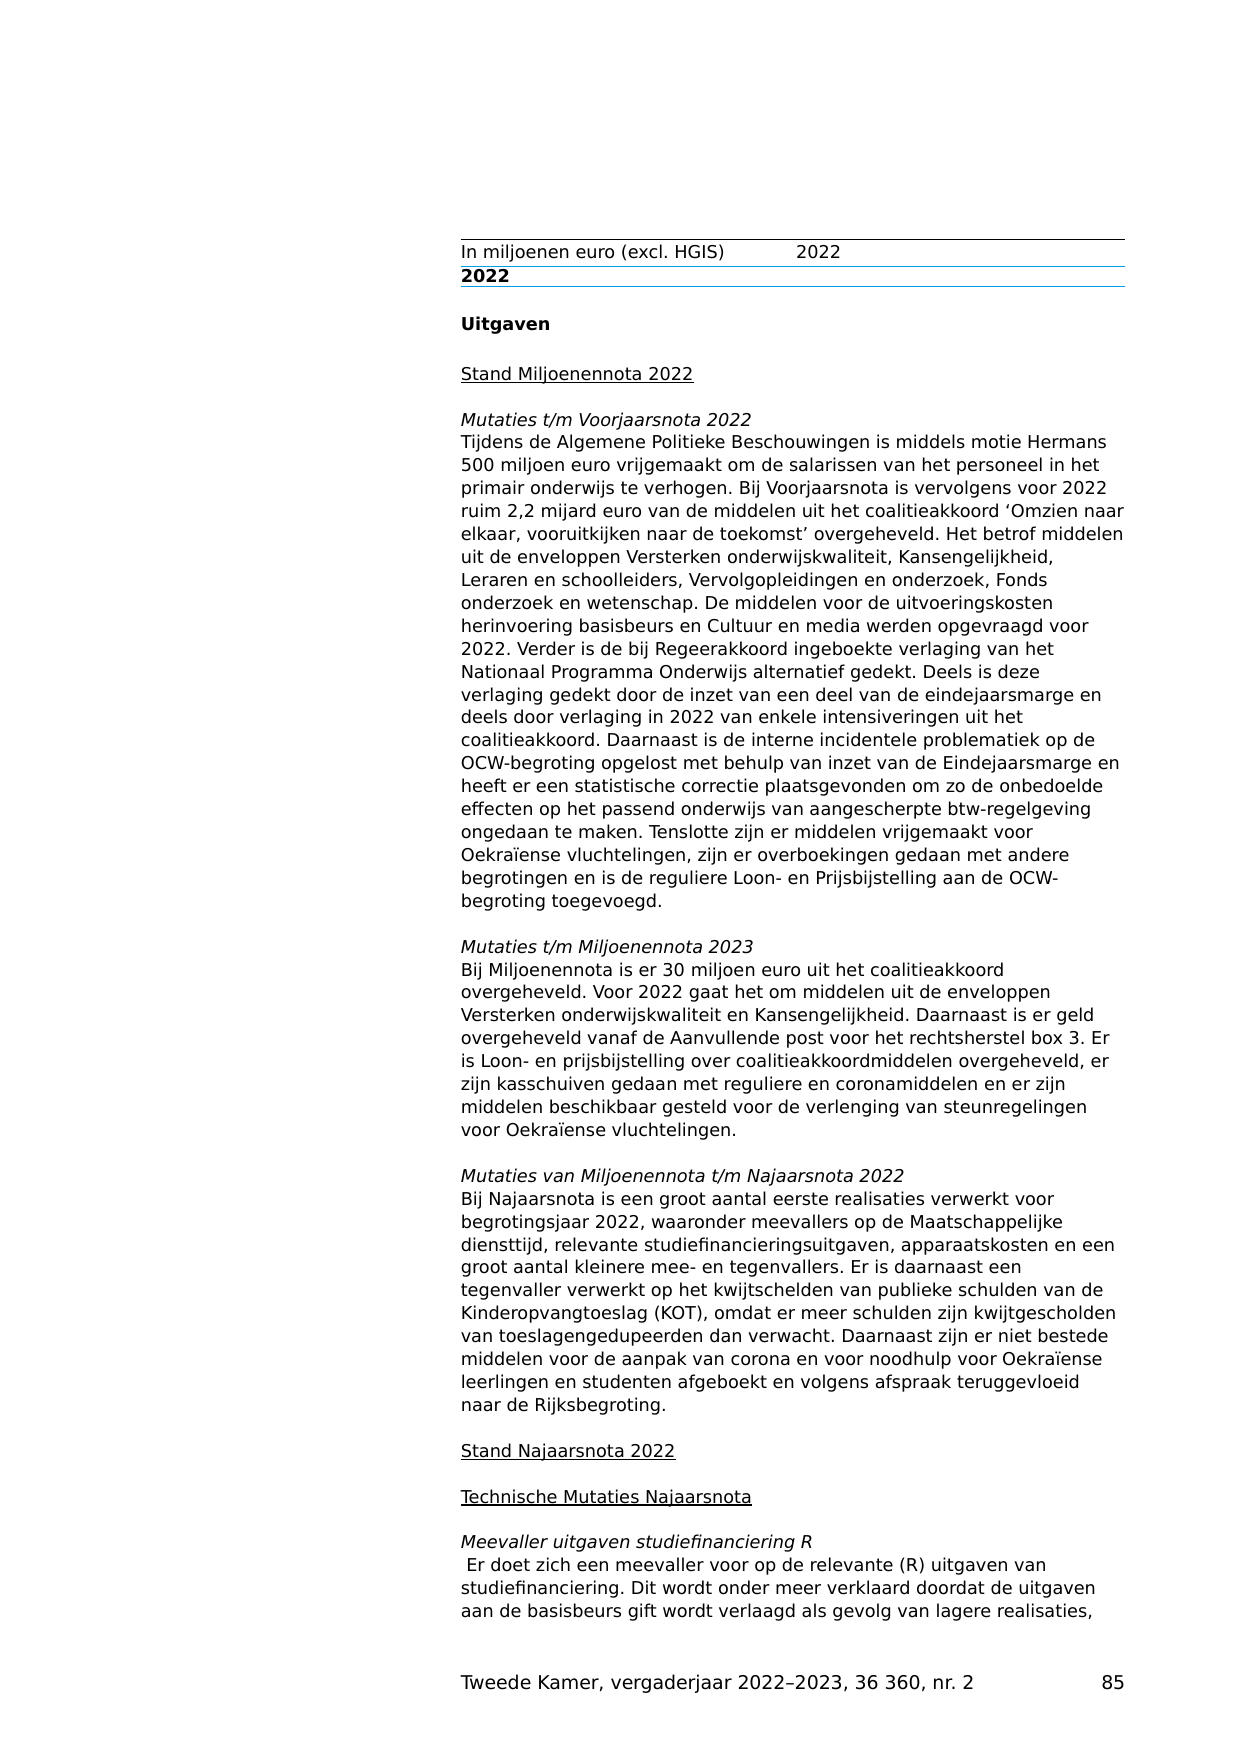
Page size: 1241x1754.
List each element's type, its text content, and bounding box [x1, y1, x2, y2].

text Technische Mutaties Najaarsnota [461, 1485, 1125, 1508]
table_cell [793, 267, 1125, 286]
text Mutaties t/m Voorjaarsnota 2022 Tijdens de Algemene Politieke Beschouwingen is middels motie Hermans 500 miljoen euro vrijgemaakt om de salarissen van het personeel in het primair onderwijs te verhogen. Bij Voorjaarsnota is vervolgens voor 2022 ruim 2,2 mijard euro van de middelen uit het coalitieakkoord ‘Omzien naar elkaar, vooruitkijken naar de toekomst’ overgeheveld. Het betrof middelen uit de enveloppen Versterken onderwijskwaliteit, Kansengelijkheid, Leraren en schoolleiders, Vervolgopleidingen en onderzoek, Fonds onderzoek en wetenschap. De middelen voor de uitvoeringskosten herinvoering basisbeurs en Cultuur en media werden opgevraagd voor 2022. Verder is de bij Regeerakkoord ingeboekte verlaging van het Nationaal Programma Onderwijs alternatief gedekt. Deels is deze verlaging gedekt door de inzet van een deel van de eindejaarsmarge en deels door verlaging in 2022 van enkele intensiveringen uit het coalitieakkoord. Daarnaast is de interne incidentele problematiek op de OCW-begroting opgelost met behulp van inzet van de Eindejaarsmarge en heeft er een statistische correctie plaatsgevonden om zo de onbedoelde effecten op het passend onderwijs van aangescherpte btw-regelgeving ongedaan te maken. Tenslotte zijn er middelen vrijgemaakt voor Oekraïense vluchtelingen, zijn er overboekingen gedaan met andere begrotingen en is de reguliere Loon- en Prijsbijstelling aan de OCW-begroting toegevoegd. [461, 408, 1125, 912]
table_cell In miljoenen euro (excl. HGIS) [461, 240, 793, 266]
text Meevaller uitgaven studiefinanciering R Er doet zich een meevaller voor op de relevante (R) uitgaven van studiefinanciering. Dit wordt onder meer verklaard doordat de uitgaven aan de basisbeurs gift wordt verlaagd als gevolg van lagere realisaties, [461, 1531, 1125, 1622]
table_cell 2022 [461, 267, 793, 286]
table_cell 2022 [793, 240, 1125, 266]
text Stand Najaarsnota 2022 [461, 1439, 1125, 1462]
text Mutaties t/m Miljoenennota 2023 Bij Miljoenennota is er 30 miljoen euro uit het coalitieakkoord overgeheveld. Voor 2022 gaat het om middelen uit de enveloppen Versterken onderwijskwaliteit en Kansengelijkheid. Daarnaast is er geld overgeheveld vanaf de Aanvullende post voor het rechtsherstel box 3. Er is Loon- en prijsbijstelling over coalitieakkoordmiddelen overgeheveld, er zijn kasschuiven gedaan met reguliere en coronamiddelen en er zijn middelen beschikbaar gesteld voor de verlenging van steunregelingen voor Oekraïense vluchtelingen. [461, 935, 1125, 1141]
text Uitgaven [461, 312, 1125, 335]
text Stand Miljoenennota 2022 [461, 362, 1125, 385]
text Mutaties van Miljoenennota t/m Najaarsnota 2022 Bij Najaarsnota is een groot aantal eerste realisaties verwerkt voor begrotingsjaar 2022, waaronder meevallers op de Maatschappelijke diensttijd, relevante studiefinancieringsuitgaven, apparaatskosten en een groot aantal kleinere mee- en tegenvallers. Er is daarnaast een tegenvaller verwerkt op het kwijtschelden van publieke schulden van de Kinderopvangtoeslag (KOT), omdat er meer schulden zijn kwijtgescholden van toeslagengedupeerden dan verwacht. Daarnaast zijn er niet bestede middelen voor de aanpak van corona en voor noodhulp voor Oekraïense leerlingen en studenten afgeboekt en volgens afspraak teruggevloeid naar de Rijksbegroting. [461, 1164, 1125, 1416]
table_header VIII ONDERWIJS, CULTUUR EN WETENSCHAP: NIET-BELASTINGONTVANGSTEN [461, 191, 1125, 239]
